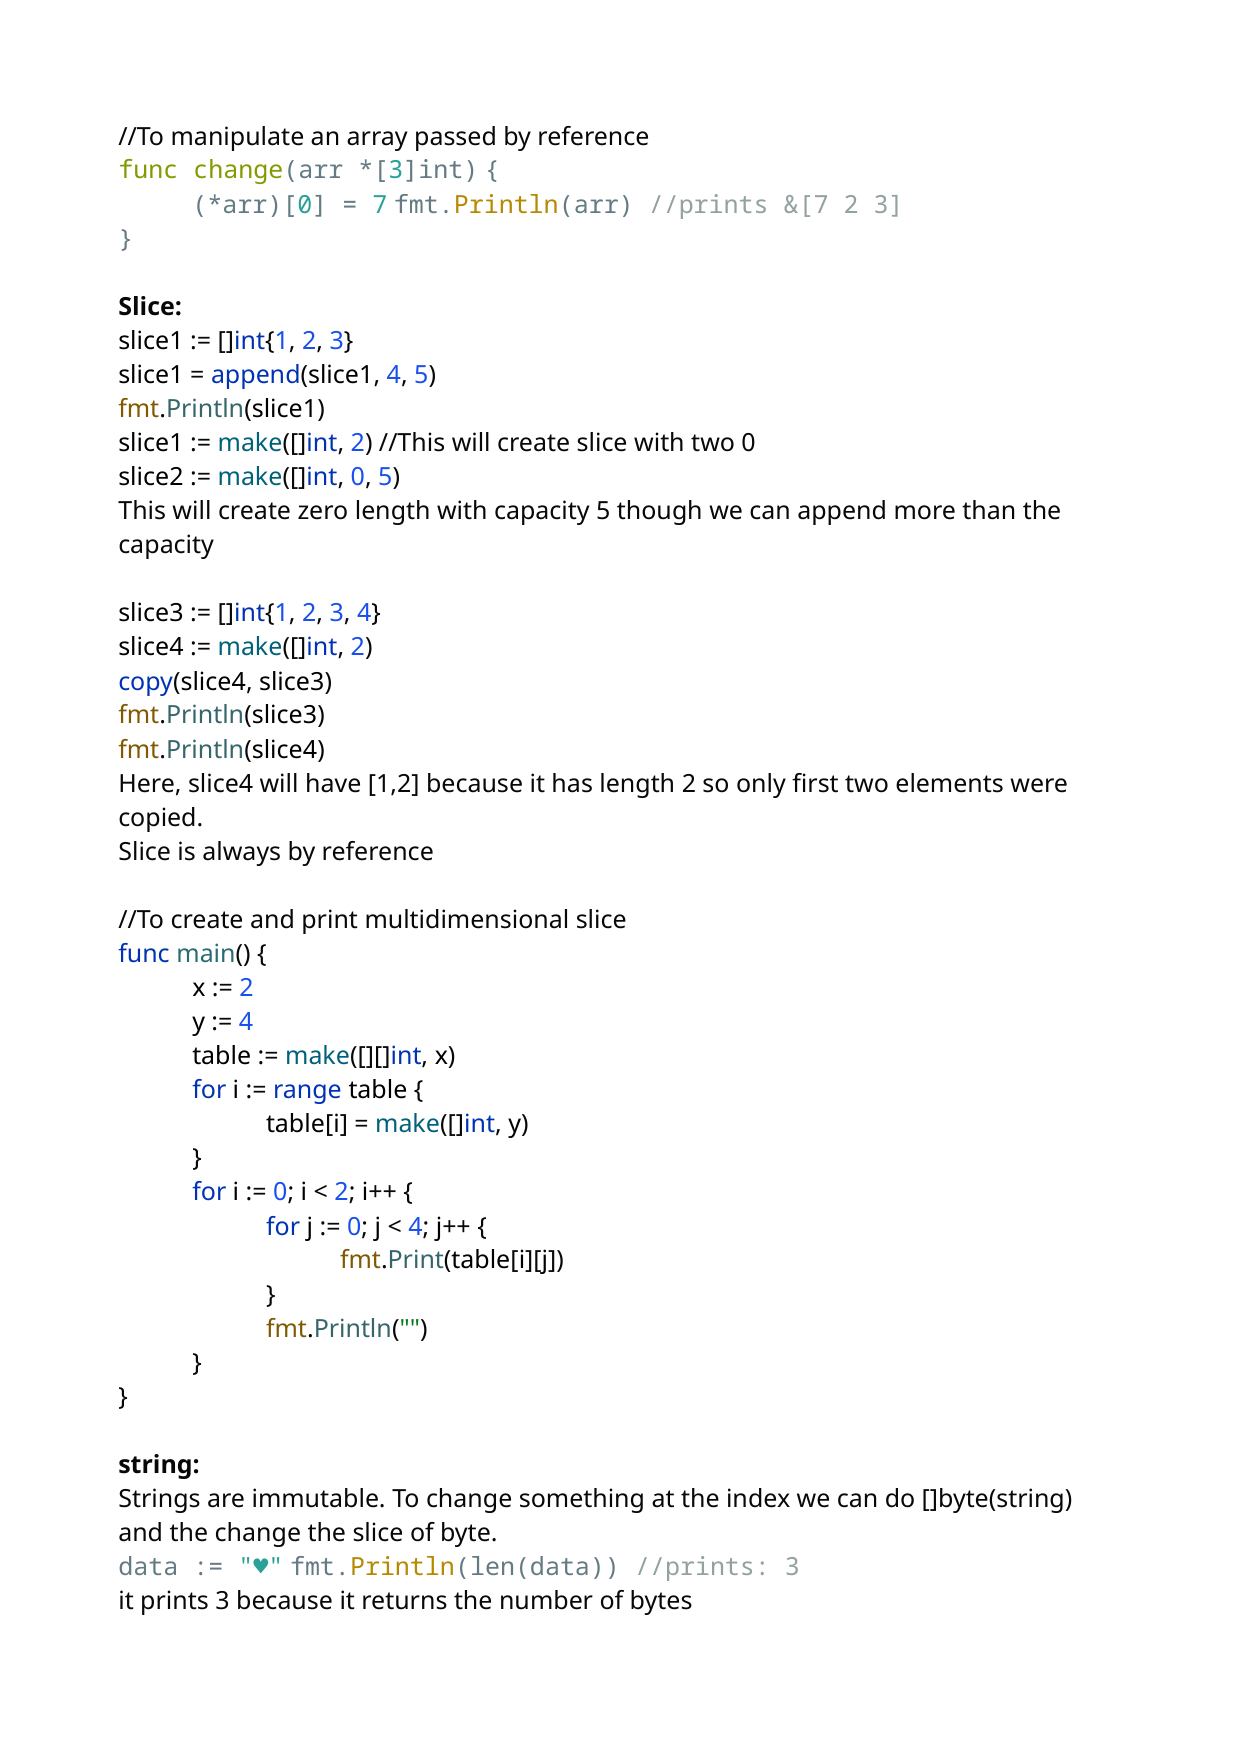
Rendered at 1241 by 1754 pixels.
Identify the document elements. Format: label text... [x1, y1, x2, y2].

text } [118, 220, 1122, 254]
text data := "♥" fmt.Println(len(data)) //prints: 3 [118, 1549, 1122, 1583]
text This will create zero length with capacity 5 though we can append more than the capacity [118, 493, 1122, 561]
text it prints 3 because it returns the number of bytes [118, 1583, 1122, 1617]
text //To manipulate an array passed by reference [118, 118, 1122, 152]
text //To create and print multidimensional slice [118, 902, 1122, 936]
text slice3 := []int{1, 2, 3, 4} slice4 := make([]int, 2) copy(slice4, slice3) fmt.Println(slice3) fmt.Println(slice4) [118, 595, 1122, 765]
text (*arr)[0] = 7 fmt.Println(arr) //prints &[7 2 3] [118, 186, 1122, 220]
text func main() { x := 2 y := 4 table := make([][]int, x) for i := range table { table[i] = make([]int, y) } for i := 0; i < 2; i++ { for j := 0; j < 4; j++ { fmt.Print(table[i][j]) } fmt.Println("") } } [118, 936, 1122, 1412]
text Strings are immutable. To change something at the index we can do []byte(string) and the change the slice of byte. [118, 1481, 1122, 1549]
text Slice: [118, 288, 1122, 322]
text Here, slice4 will have [1,2] because it has length 2 so only first two elements were copied. [118, 765, 1122, 833]
text func change(arr *[3]int) { [118, 152, 1122, 186]
text slice1 := []int{1, 2, 3} slice1 = append(slice1, 4, 5) fmt.Println(slice1) [118, 322, 1122, 425]
text Slice is always by reference [118, 833, 1122, 867]
text slice2 := make([]int, 0, 5) [118, 459, 1122, 493]
text slice1 := make([]int, 2) //This will create slice with two 0 [118, 425, 1122, 459]
text string: [118, 1447, 1122, 1481]
